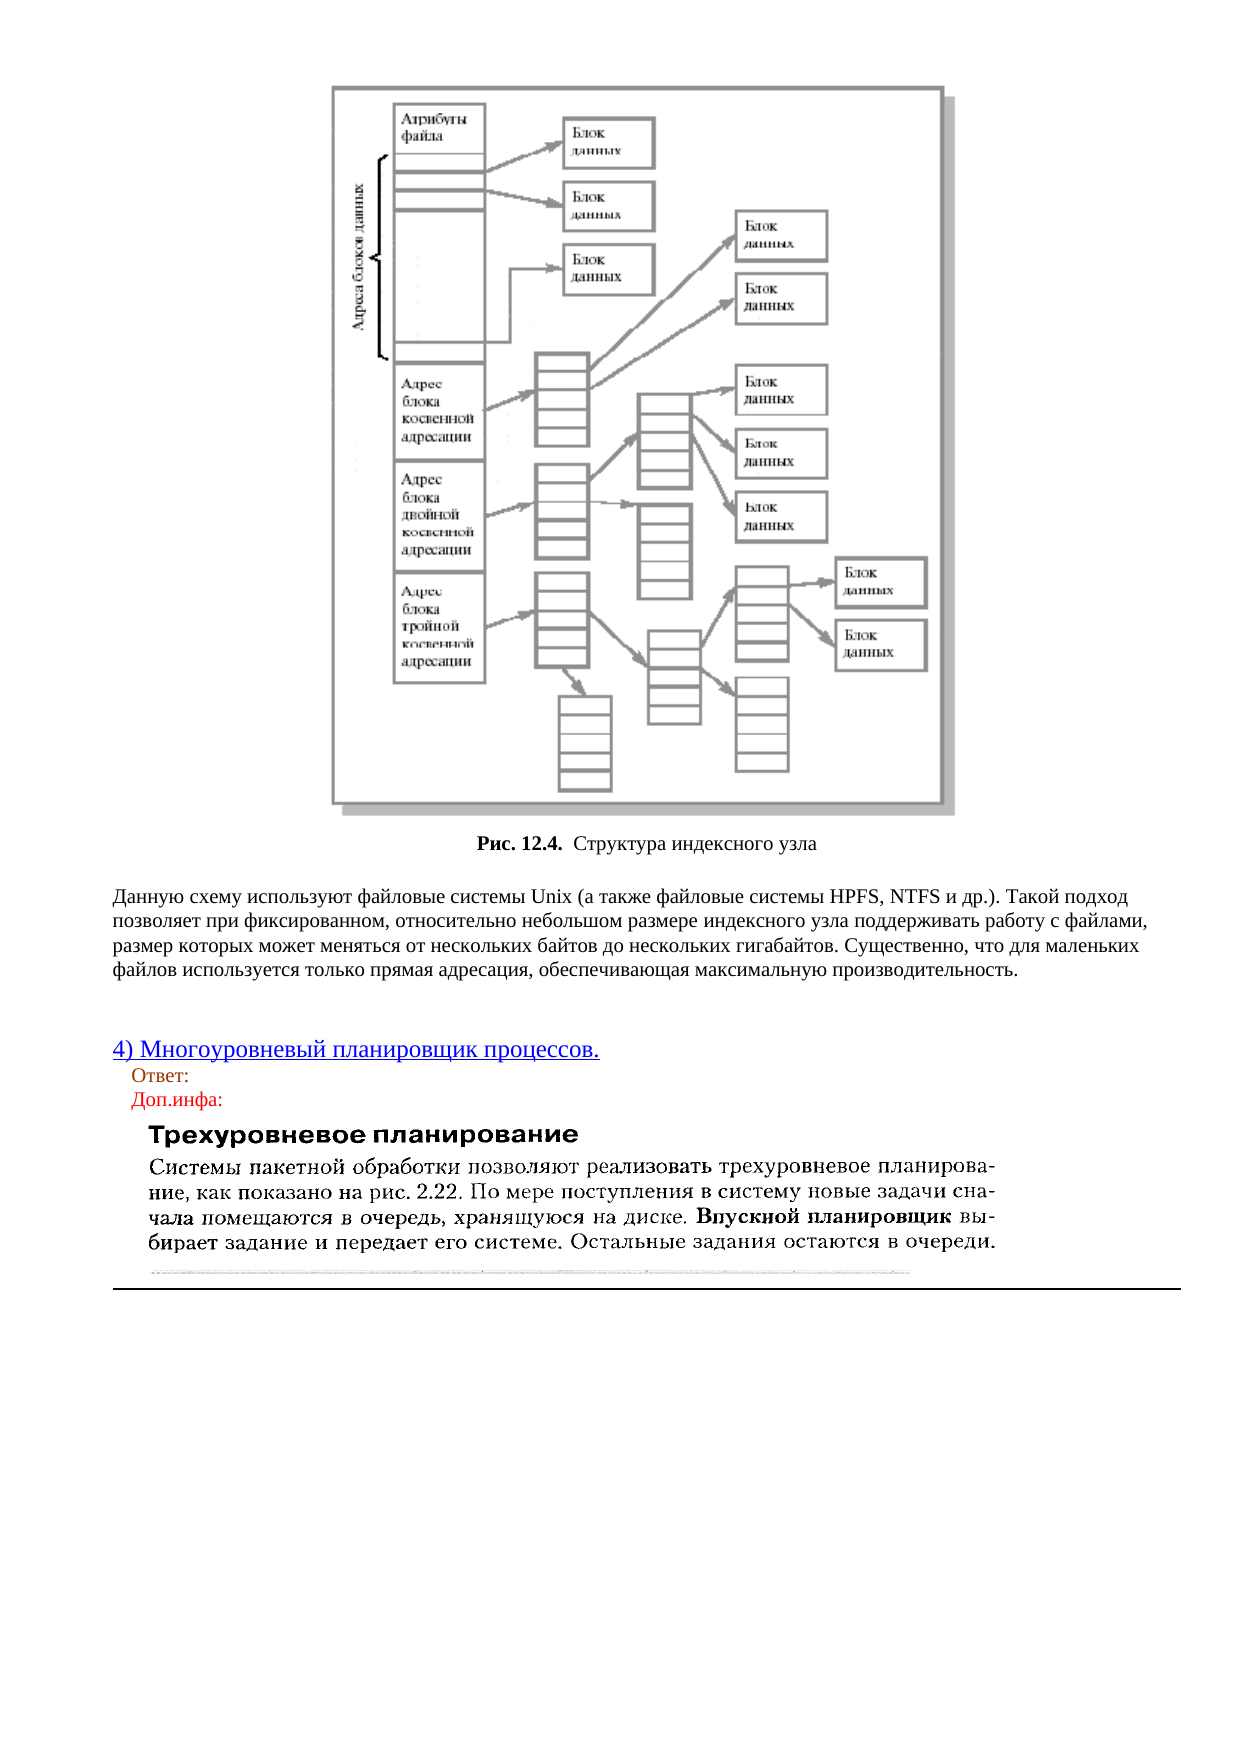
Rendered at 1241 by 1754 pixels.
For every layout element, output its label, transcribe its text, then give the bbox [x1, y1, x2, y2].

text Доп.инфа: [112, 1087, 1181, 1111]
text Рис. 12.4. Структура индексного узла [112, 75, 1181, 855]
text 4) Многоуровневый планировщик процессов. [112, 1034, 1181, 1063]
text Данную схему используют файловые системы Unix (а также файловые системы HPFS, NTFS и др.). Такой подход позволяет при фиксированном, относительно небольшом размере индексного узла поддерживать работу с файлами, размер которых может меняться от нескольких байтов до нескольких гигабайтов. Существенно, что для маленьких файлов используется только прямая адресация, обеспечивающая максимальную производительность. [112, 884, 1181, 981]
text Ответ: [112, 1063, 1181, 1087]
